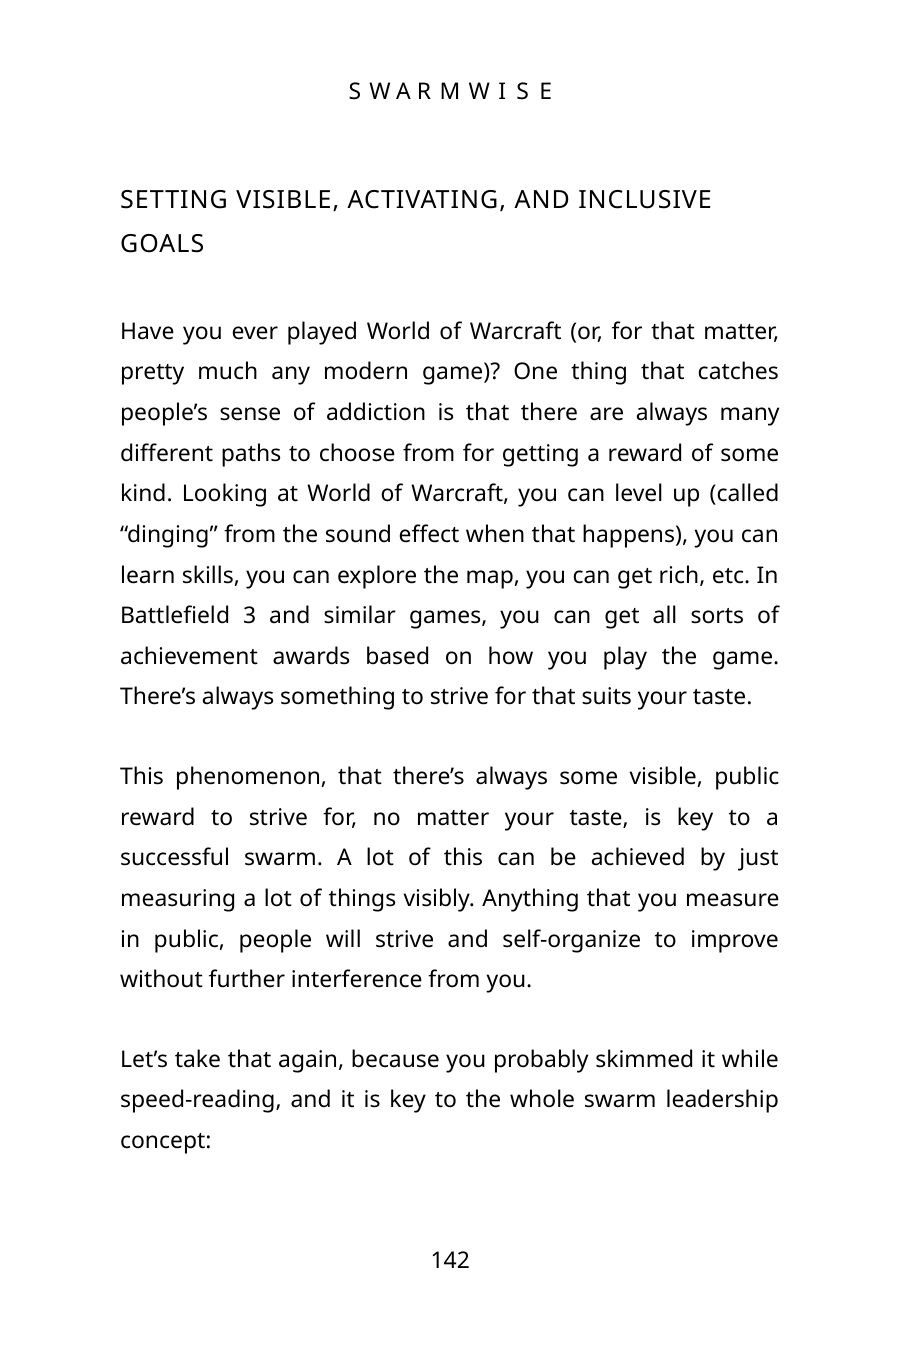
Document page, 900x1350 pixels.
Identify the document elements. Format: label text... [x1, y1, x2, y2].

text Let’s take that again, because you probably skimmed it while speed-reading, and it is key to the whole swarm leadership concept: [120, 1043, 780, 1155]
subtitle Setting visible, activating, and inclusive goals [120, 181, 780, 259]
text This phenomenon, that there’s always some visible, public reward to strive for, no matter your taste, is key to a successful swarm. A lot of this can be achieved by just measuring a lot of things visibly. Anything that you measure in public, people will strive and self-organize to improve without further interference from you. [120, 760, 780, 994]
text Have you ever played World of Warcraft (or, for that matter, pretty much any modern game)? One thing that catches people’s sense of addiction is that there are always many different paths to choose from for getting a reward of some kind. Looking at World of Warcraft, you can level up (called “dinging” from the sound effect when that happens), you can learn skills, you can explore the map, you can get rich, etc. In Battlefield 3 and similar games, you can get all sorts of achievement awards based on how you play the game. There’s always something to strive for that suits your taste. [120, 315, 780, 712]
